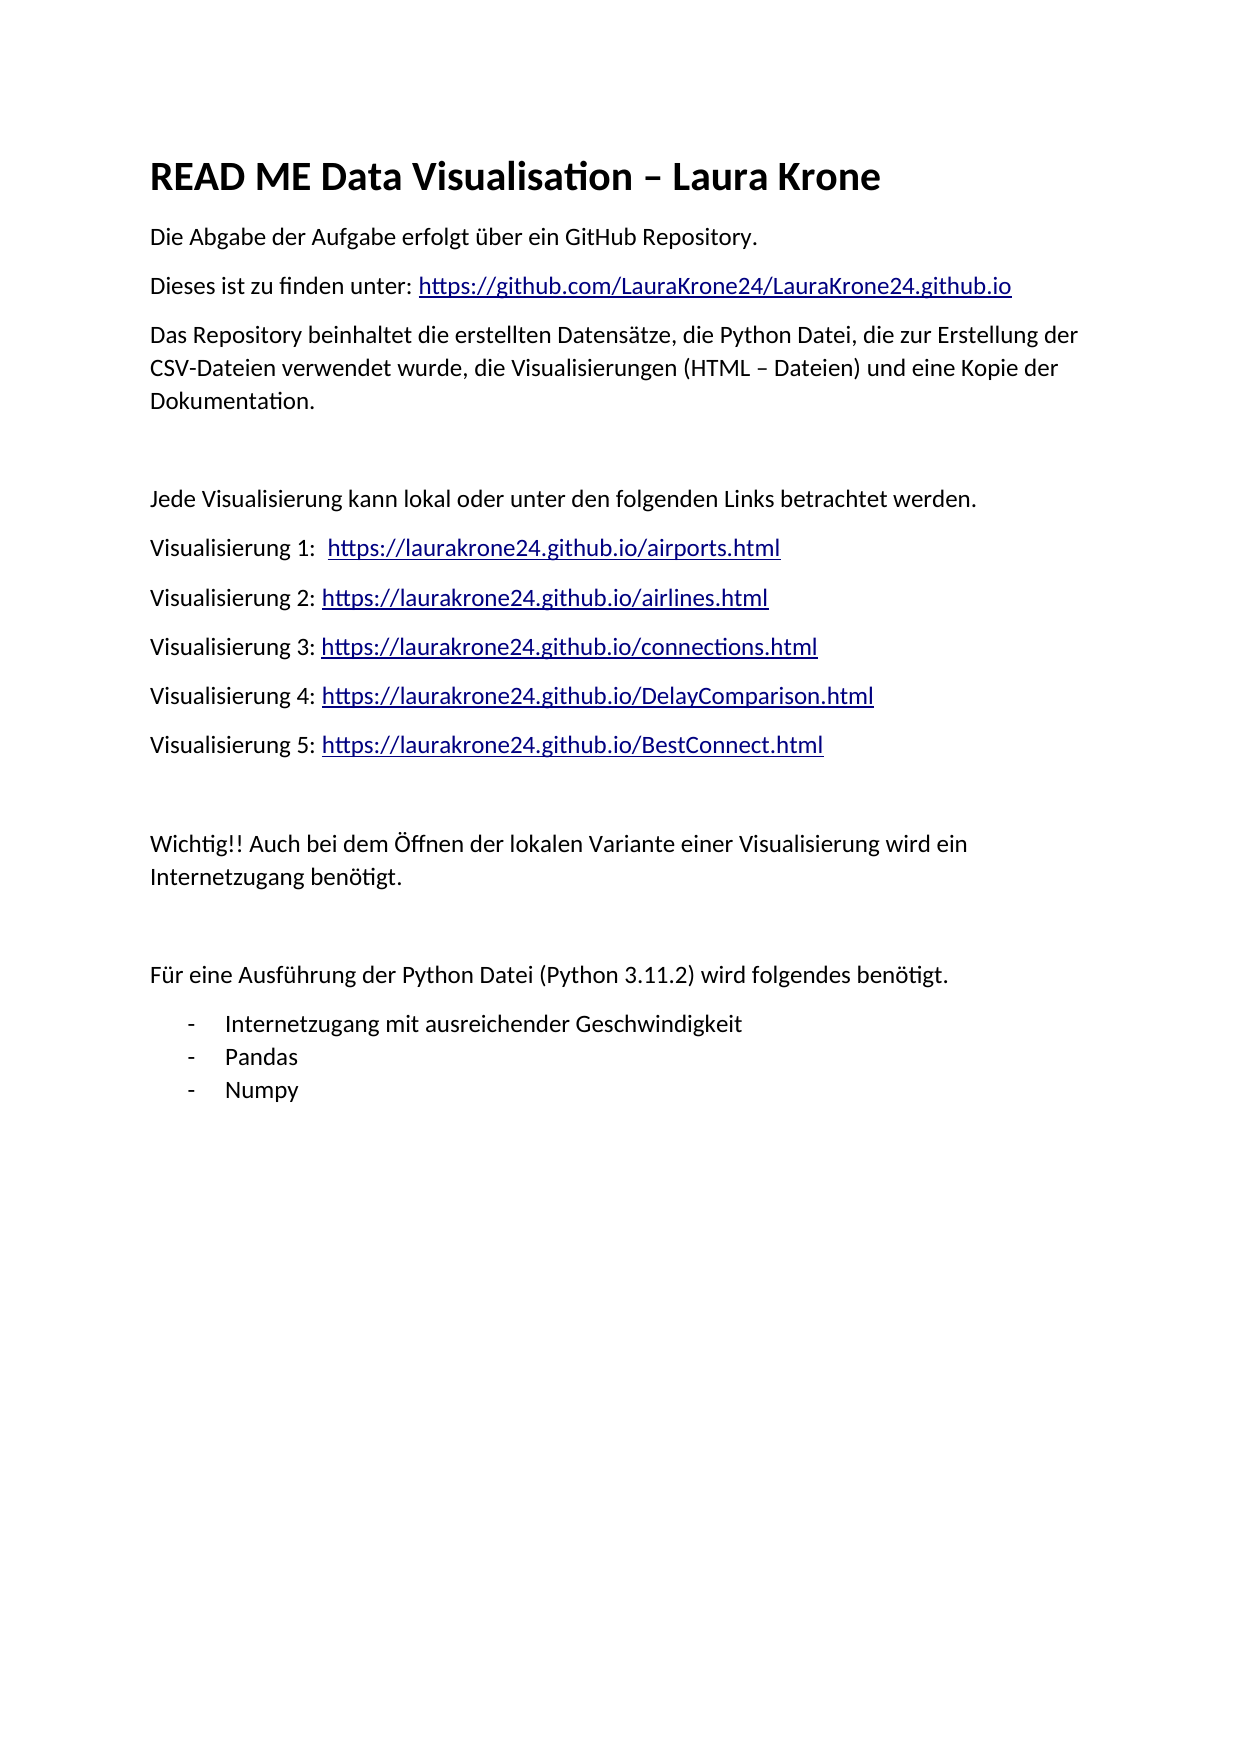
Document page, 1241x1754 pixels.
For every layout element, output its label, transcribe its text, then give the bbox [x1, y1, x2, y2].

text Dieses ist zu finden unter: https://github.com/LauraKrone24/LauraKrone24.github.io [150, 270, 1090, 301]
text Visualisierung 1: https://laurakrone24.github.io/airports.html [150, 533, 1090, 563]
text Das Repository beinhaltet die erstellten Datensätze, die Python Datei, die zur Erstellung der CSV-Dateien verwendet wurde, die Visualisierungen (HTML – Dateien) und eine Kopie der Dokumentation. [150, 319, 1090, 415]
text Die Abgabe der Aufgabe erfolgt über ein GitHub Repository. [150, 221, 1090, 252]
text Visualisierung 5: https://laurakrone24.github.io/BestConnect.html [150, 730, 1090, 760]
text Visualisierung 4: https://laurakrone24.github.io/DelayComparison.html [150, 680, 1090, 711]
list Pandas [187, 1041, 1090, 1072]
text Jede Visualisierung kann lokal oder unter den folgenden Links betrachtet werden. [150, 483, 1090, 514]
text Visualisierung 3: https://laurakrone24.github.io/connections.html [150, 631, 1090, 662]
text READ ME Data Visualisation – Laura Krone [150, 150, 1090, 201]
text Wichtig!! Auch bei dem Öffnen der lokalen Variante einer Visualisierung wird ein Internetzugang benötigt. [150, 828, 1090, 891]
text Für eine Ausführung der Python Datei (Python 3.11.2) wird folgendes benötigt. [150, 959, 1090, 990]
list Numpy [187, 1074, 1090, 1104]
list Internetzugang mit ausreichender Geschwindigkeit [187, 1009, 1090, 1039]
text Visualisierung 2: https://laurakrone24.github.io/airlines.html [150, 582, 1090, 612]
